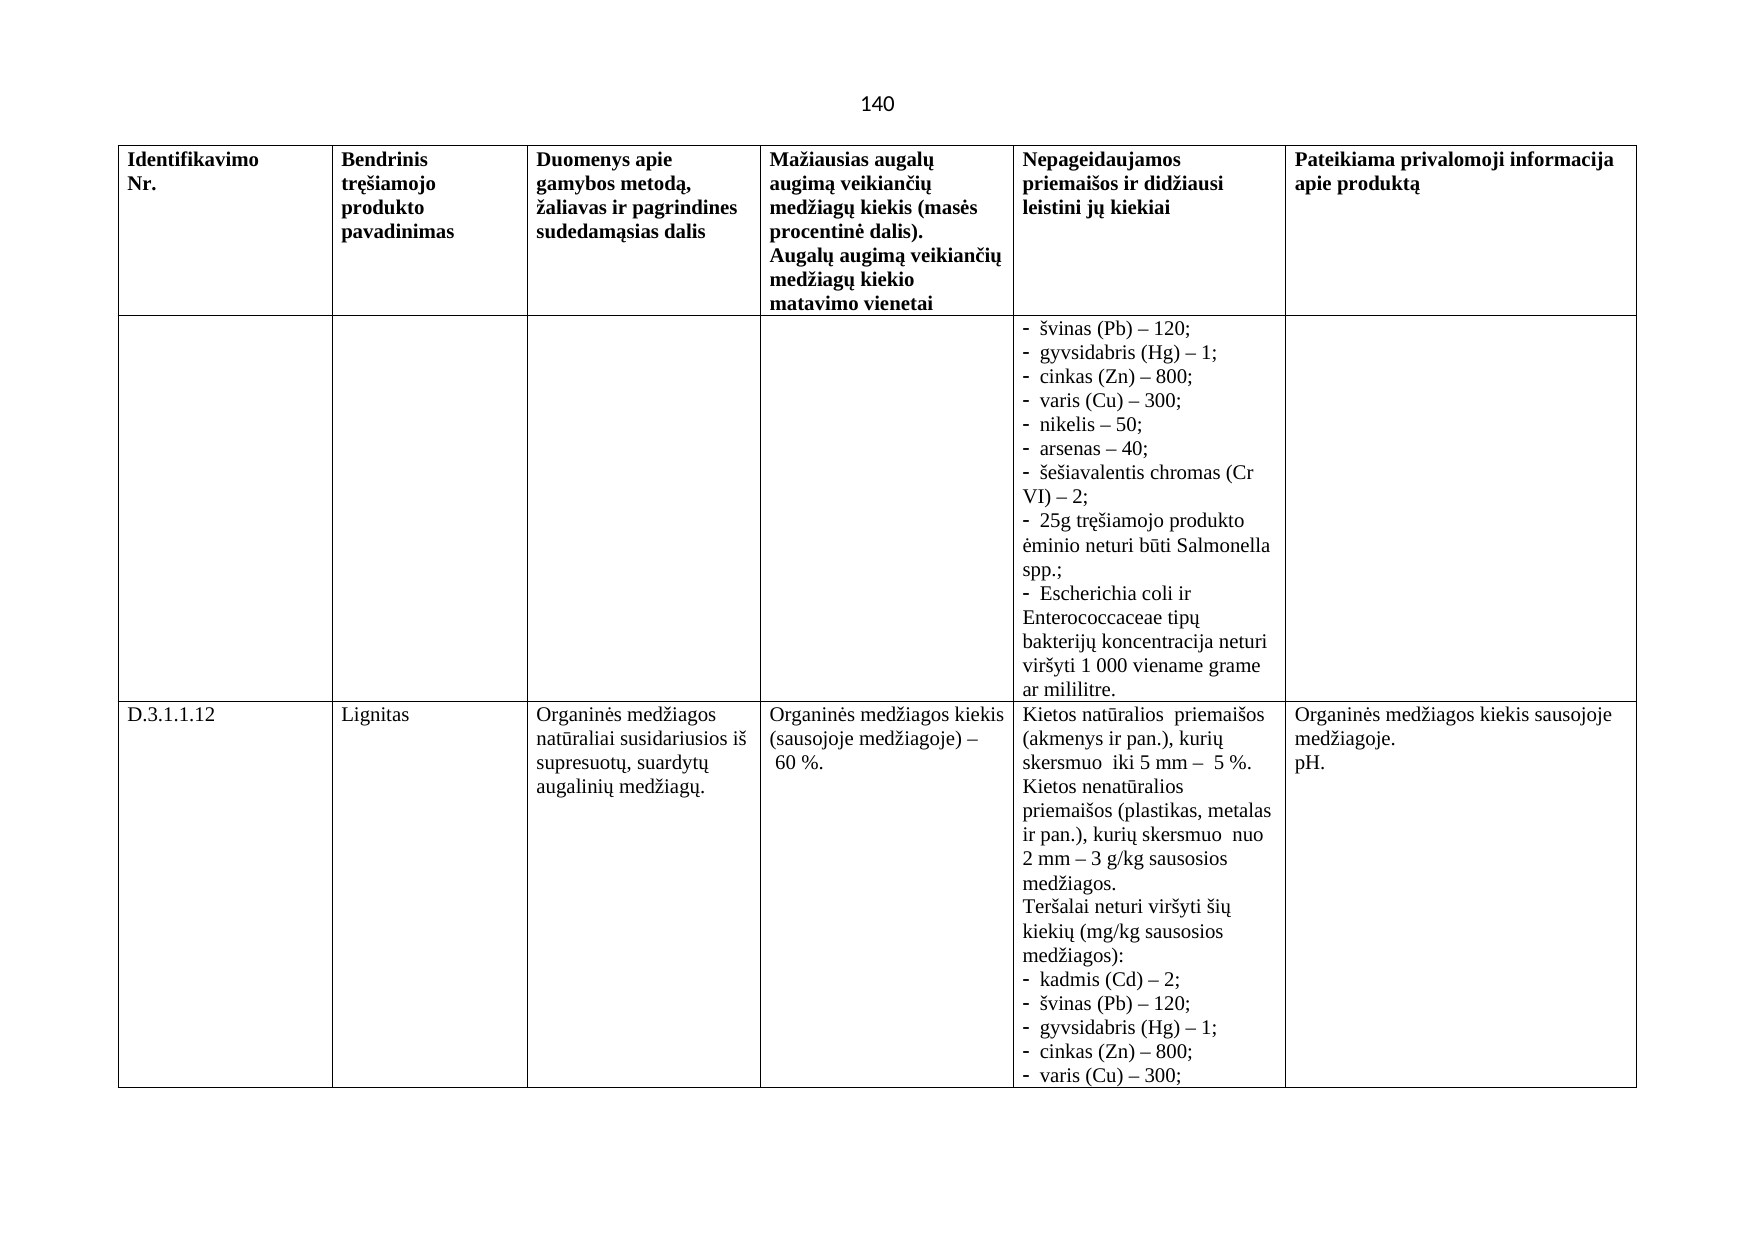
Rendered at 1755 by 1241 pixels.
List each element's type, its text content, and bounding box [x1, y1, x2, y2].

table_cell Organinės medžiagos natūraliai susidariusios iš supresuotų, suardytų augalinių medžiagų. [528, 702, 760, 1087]
table_cell švinas (Pb) – 120; gyvsidabris (Hg) – 1; cinkas (Zn) – 800; varis (Cu) – 300; nikelis – 50; arsenas – 40; šešiavalentis chromas (Cr VI) – 2; 25g tręšiamojo produkto ėminio neturi būti Salmonella spp.; Escherichia coli ir Enterococcaceae tipų bakterijų koncentracija neturi viršyti 1 000 viename grame ar mililitre. [1014, 316, 1285, 701]
table_cell [1286, 316, 1636, 701]
table_header Identifikavimo Nr. [119, 146, 332, 315]
table_cell Organinės medžiagos kiekis (sausojoje medžiagoje) – 60 %. [761, 702, 1013, 1087]
table_cell D.3.1.1.12 [119, 702, 332, 1087]
table_header Bendrinis tręšiamojo produkto pavadinimas [333, 146, 527, 315]
table_header Duomenys apie gamybos metodą, žaliavas ir pagrindines sudedamąsias dalis [528, 146, 760, 315]
table_header Mažiausias augalų augimą veikiančių medžiagų kiekis (masės procentinė dalis). Augalų augimą veikiančių medžiagų kiekio matavimo vienetai [761, 146, 1013, 315]
table_header Pateikiama privalomoji informacija apie produktą [1286, 146, 1636, 315]
table_cell Kietos natūralios priemaišos (akmenys ir pan.), kurių skersmuo iki 5 mm – 5 %. Kietos nenatūralios priemaišos (plastikas, metalas ir pan.), kurių skersmuo nuo 2 mm – 3 g/kg sausosios medžiagos. Teršalai neturi viršyti šių kiekių (mg/kg sausosios medžiagos): kadmis (Cd) – 2; švinas (Pb) – 120; gyvsidabris (Hg) – 1; cinkas (Zn) – 800; varis (Cu) – 300; [1014, 702, 1285, 1087]
table_cell Lignitas [333, 702, 527, 1087]
table_cell Organinės medžiagos kiekis sausojoje medžiagoje. pH. [1286, 702, 1636, 1087]
table_cell [761, 316, 1013, 701]
table_cell [333, 316, 527, 701]
table_cell [119, 316, 332, 701]
table_cell [528, 316, 760, 701]
table_header Nepageidaujamos priemaišos ir didžiausi leistini jų kiekiai [1014, 146, 1285, 315]
